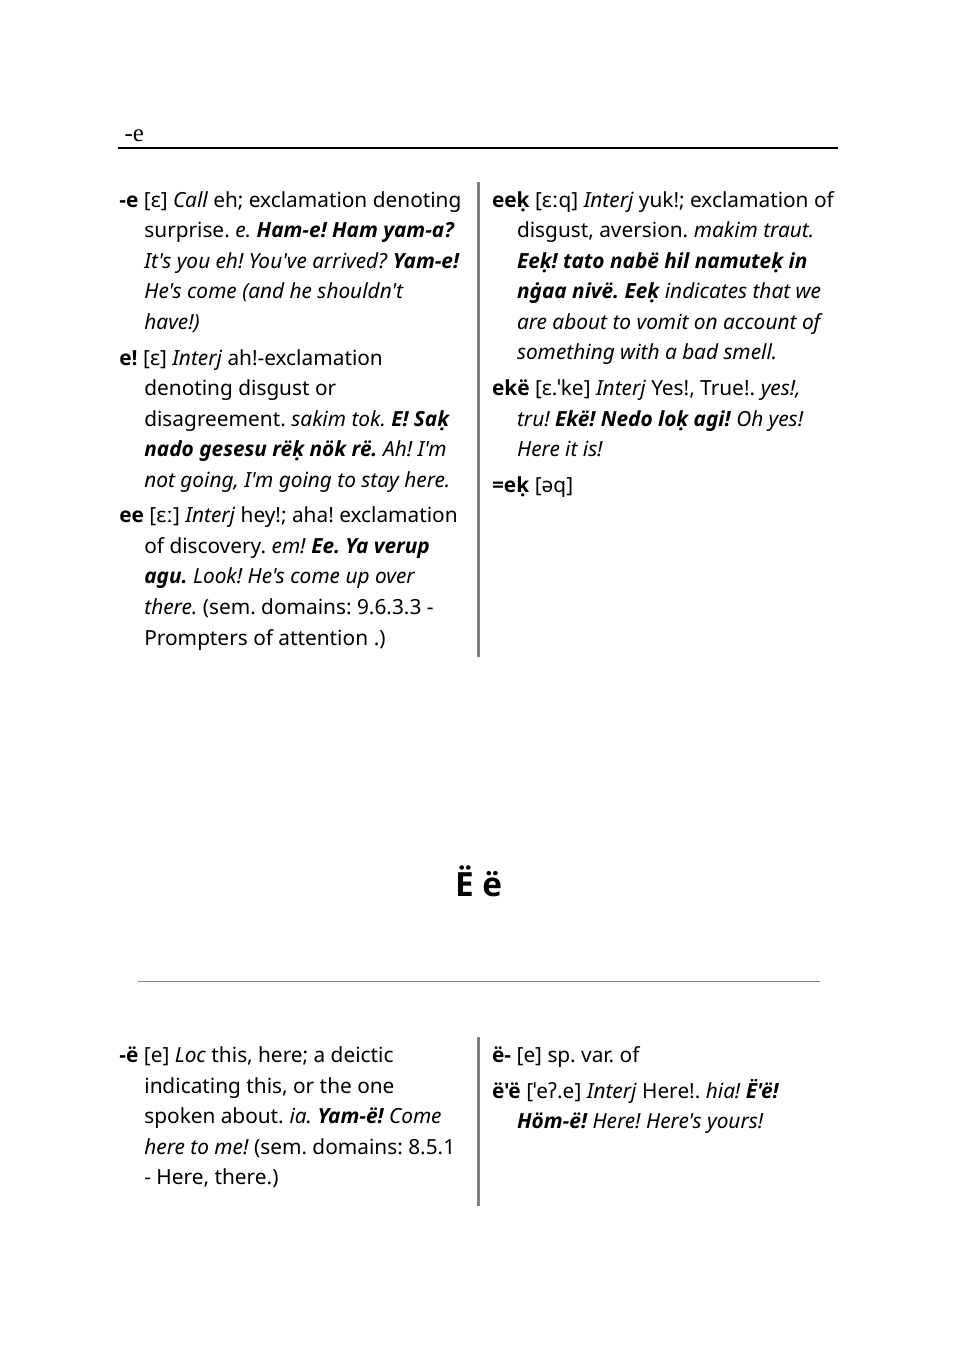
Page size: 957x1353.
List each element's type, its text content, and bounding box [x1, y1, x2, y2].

text e! [ɛ] Interj ah!-exclamation denoting disgust or disagreement. sakim tok. E! Saḳ nado gesesu rëḳ nök rë. Ah! I'm not going, I'm going to stay here. [119, 339, 465, 497]
text ë'ë [ˈeʔ.e] Interj Here!. hia! Ë'ë! Höm-ë! Here! Here's yours! [492, 1073, 837, 1139]
text -ë [e] Loc this, here; a deictic indicating this, or the one spoken about. ia. Yam-ë! Come here to me! (sem. domains: 8.5.1 - Here, there.) [119, 1038, 465, 1195]
text -e [ɛ] Call eh; exclamation denoting surprise. e. Ham-e! Ham yam-a? It's you eh! You've arrived? Yam-e! He's come (and he shouldn't have!) [119, 183, 465, 339]
text ee [ɛː] Interj hey!; aha! exclamation of discovery. em! Ee. Ya verup agu. Look! He's come up over there. (sem. domains: 9.6.3.3 - Prompters of attention .) [119, 497, 465, 655]
text ë- [e] sp. var. of [492, 1038, 837, 1073]
text ekë [ɛ.ˈke] Interj Yes!, True!. yes!, tru! Ekë! Nedo loḳ agi! Oh yes! Here it is! [492, 370, 837, 467]
text =eḳ [əq] [492, 467, 837, 503]
text eeḳ [ɛːq] Interj yuk!; exclamation of disgust, aversion. makim traut. Eeḳ! tato nabë hil namuteḳ in nġaa nivë. Eeḳ indicates that we are about to vomit on account of something with a bad smell. [492, 183, 837, 370]
text Ë ë [138, 785, 819, 981]
